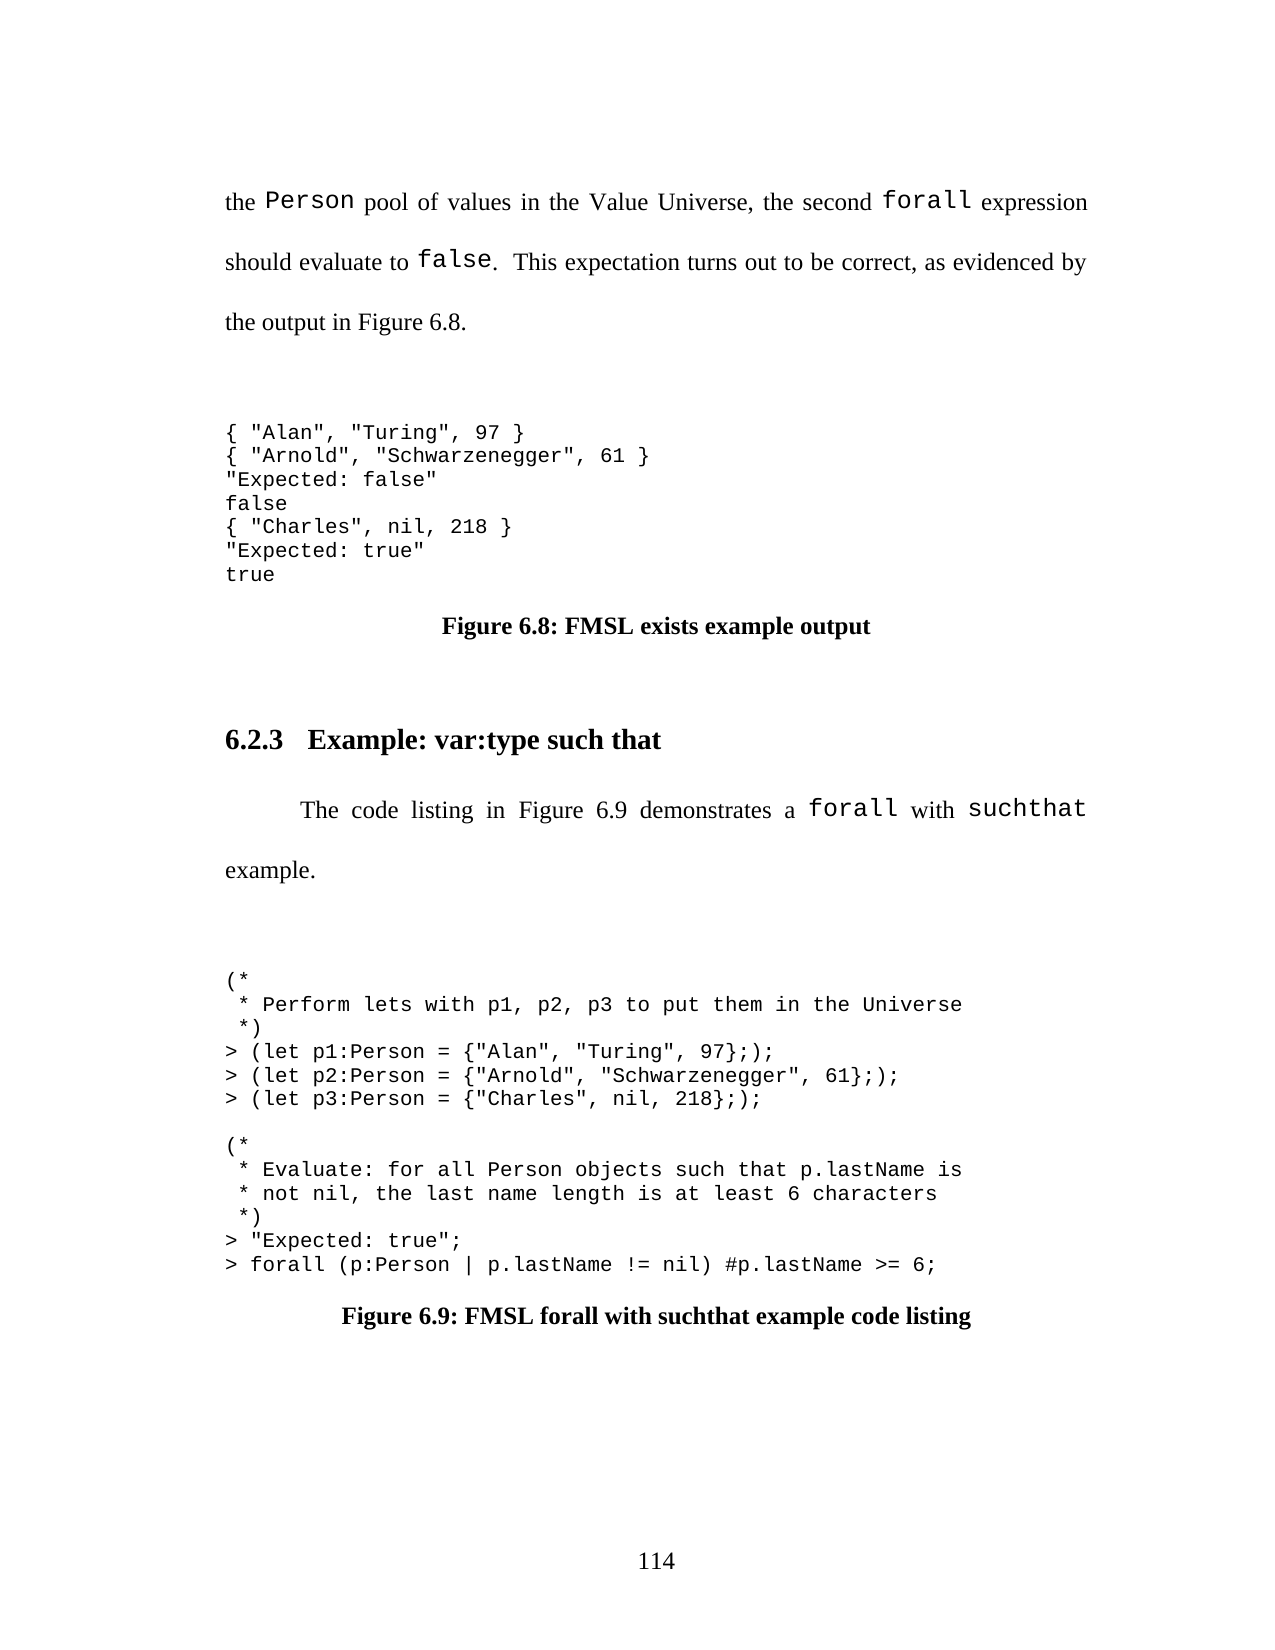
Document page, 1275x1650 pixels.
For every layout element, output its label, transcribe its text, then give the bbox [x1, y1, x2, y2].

text Figure 6.9: FMSL forall with suchthat example code listing [225, 1301, 1087, 1330]
text > (let p1:Person = {"Alan", "Turing", 97};); [225, 1041, 1087, 1064]
text { "Alan", "Turing", 97 } [225, 422, 1087, 445]
text > "Expected: true"; [225, 1230, 1087, 1254]
text { "Arnold", "Schwarzenegger", 61 } [225, 445, 1087, 469]
text the Person pool of values in the Value Universe, the second forall expression should evaluate to false. This expectation turns out to be correct, as evidenced by the output in Figure 6.8. [225, 187, 1087, 335]
text The code listing in Figure 6.9 demonstrates a forall with suchthat example. [225, 795, 1087, 884]
text * Evaluate: for all Person objects such that p.lastName is [225, 1159, 1087, 1183]
text Figure 6.8: FMSL exists example output [225, 611, 1087, 639]
text > forall (p:Person | p.lastName != nil) #p.lastName >= 6; [225, 1254, 1087, 1277]
text * Perform lets with p1, p2, p3 to put them in the Universe [225, 994, 1087, 1017]
text *) [225, 1206, 1087, 1230]
text * not nil, the last name length is at least 6 characters [225, 1183, 1087, 1206]
text > (let p2:Person = {"Arnold", "Schwarzenegger", 61};); [225, 1064, 1087, 1088]
text > (let p3:Person = {"Charles", nil, 218};); [225, 1088, 1087, 1112]
text "Expected: false" [225, 469, 1087, 493]
text { "Charles", nil, 218 } [225, 516, 1087, 540]
text *) [225, 1017, 1087, 1041]
subtitle Example: var:type such that [225, 722, 1087, 756]
text "Expected: true" [225, 540, 1087, 563]
text true [225, 563, 1087, 587]
text false [225, 493, 1087, 516]
text (* [225, 1136, 1087, 1159]
text (* [225, 970, 1087, 994]
